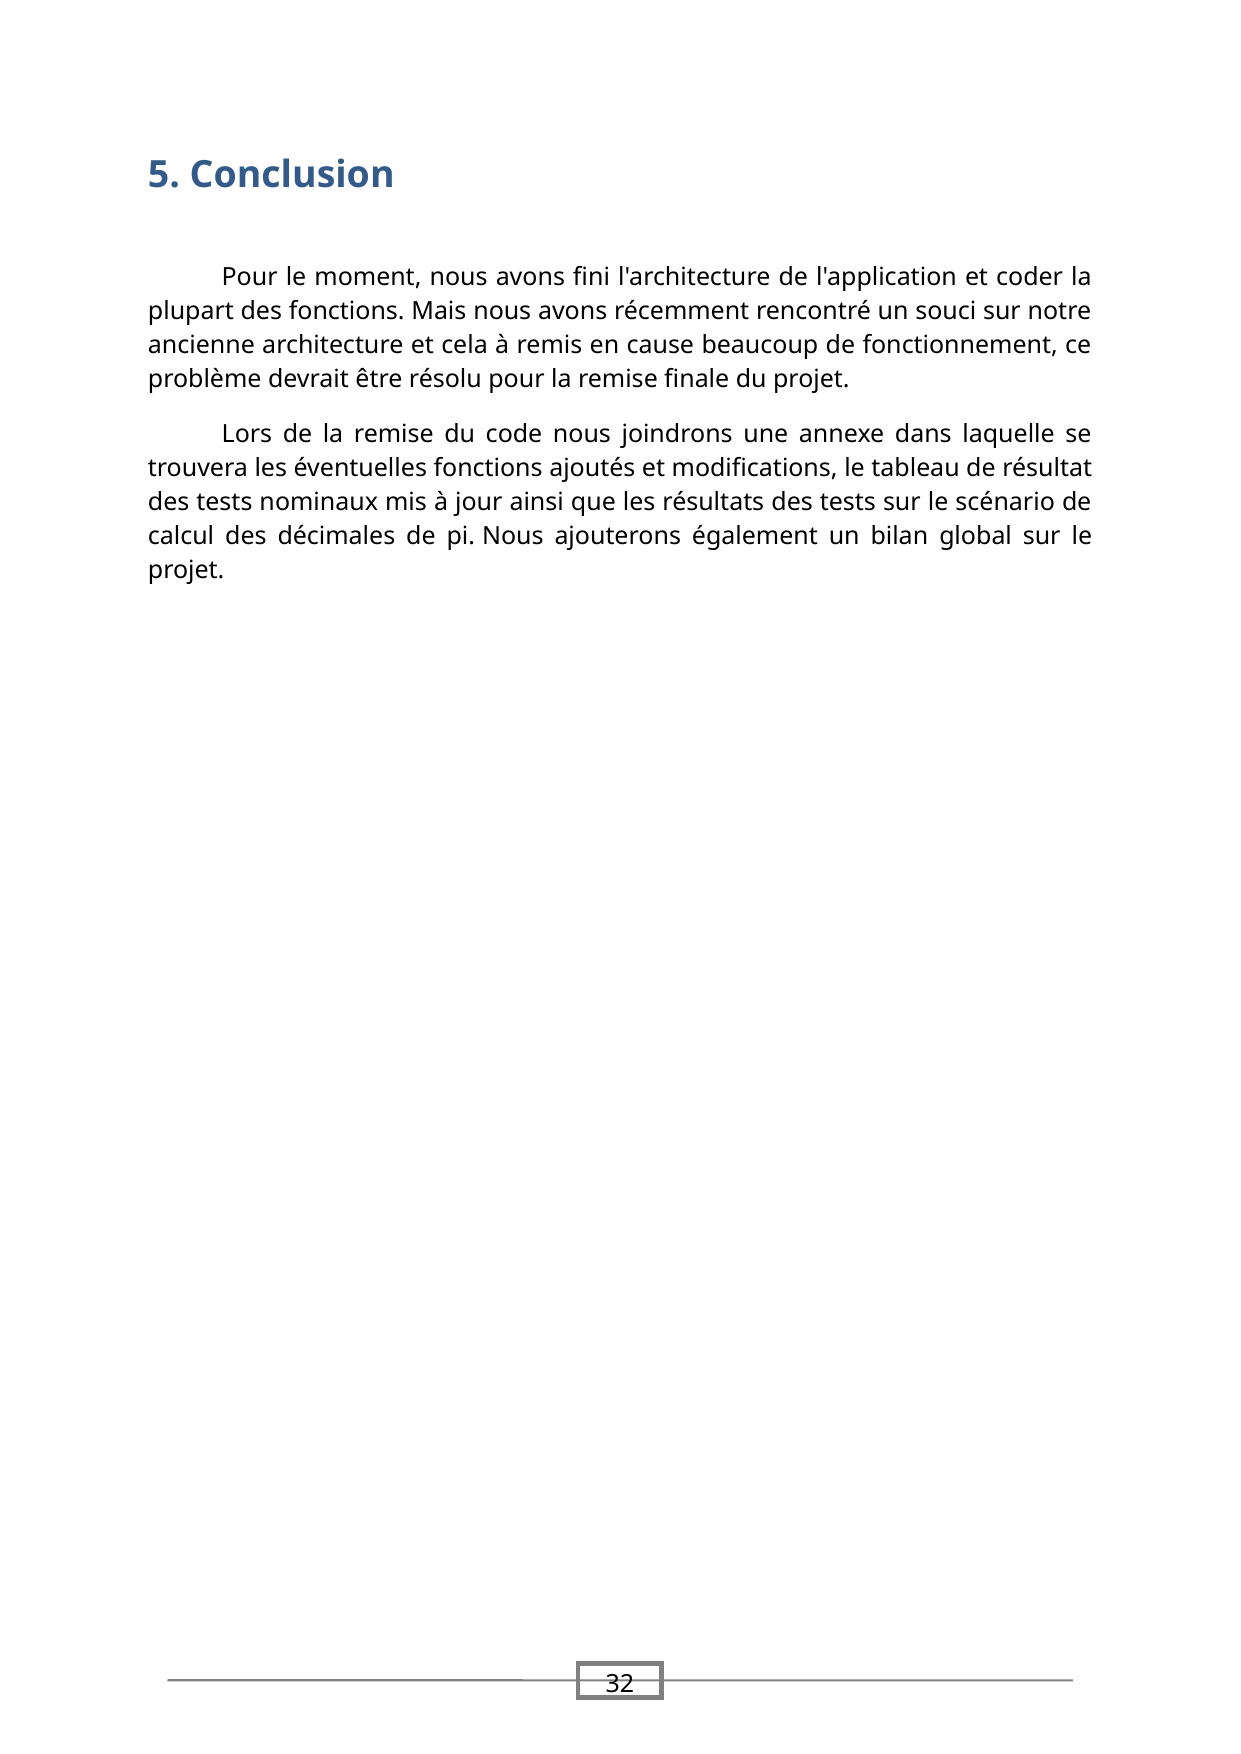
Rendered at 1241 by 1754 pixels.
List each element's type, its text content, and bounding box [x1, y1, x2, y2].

text Pour le moment, nous avons fini l'architecture de l'application et coder la plupart des fonctions. Mais nous avons récemment rencontré un souci sur notre ancienne architecture et cela à remis en cause beaucoup de fonctionnement, ce problème devrait être résolu pour la remise finale du projet. [148, 258, 1093, 394]
subtitle 5. Conclusion [148, 148, 1093, 199]
text Lors de la remise du code nous joindrons une annexe dans laquelle se trouvera les éventuelles fonctions ajoutés et modifications, le tableau de résultat des tests nominaux mis à jour ainsi que les résultats des tests sur le scénario de calcul des décimales de pi. Nous ajouterons également un bilan global sur le projet. [148, 415, 1093, 586]
